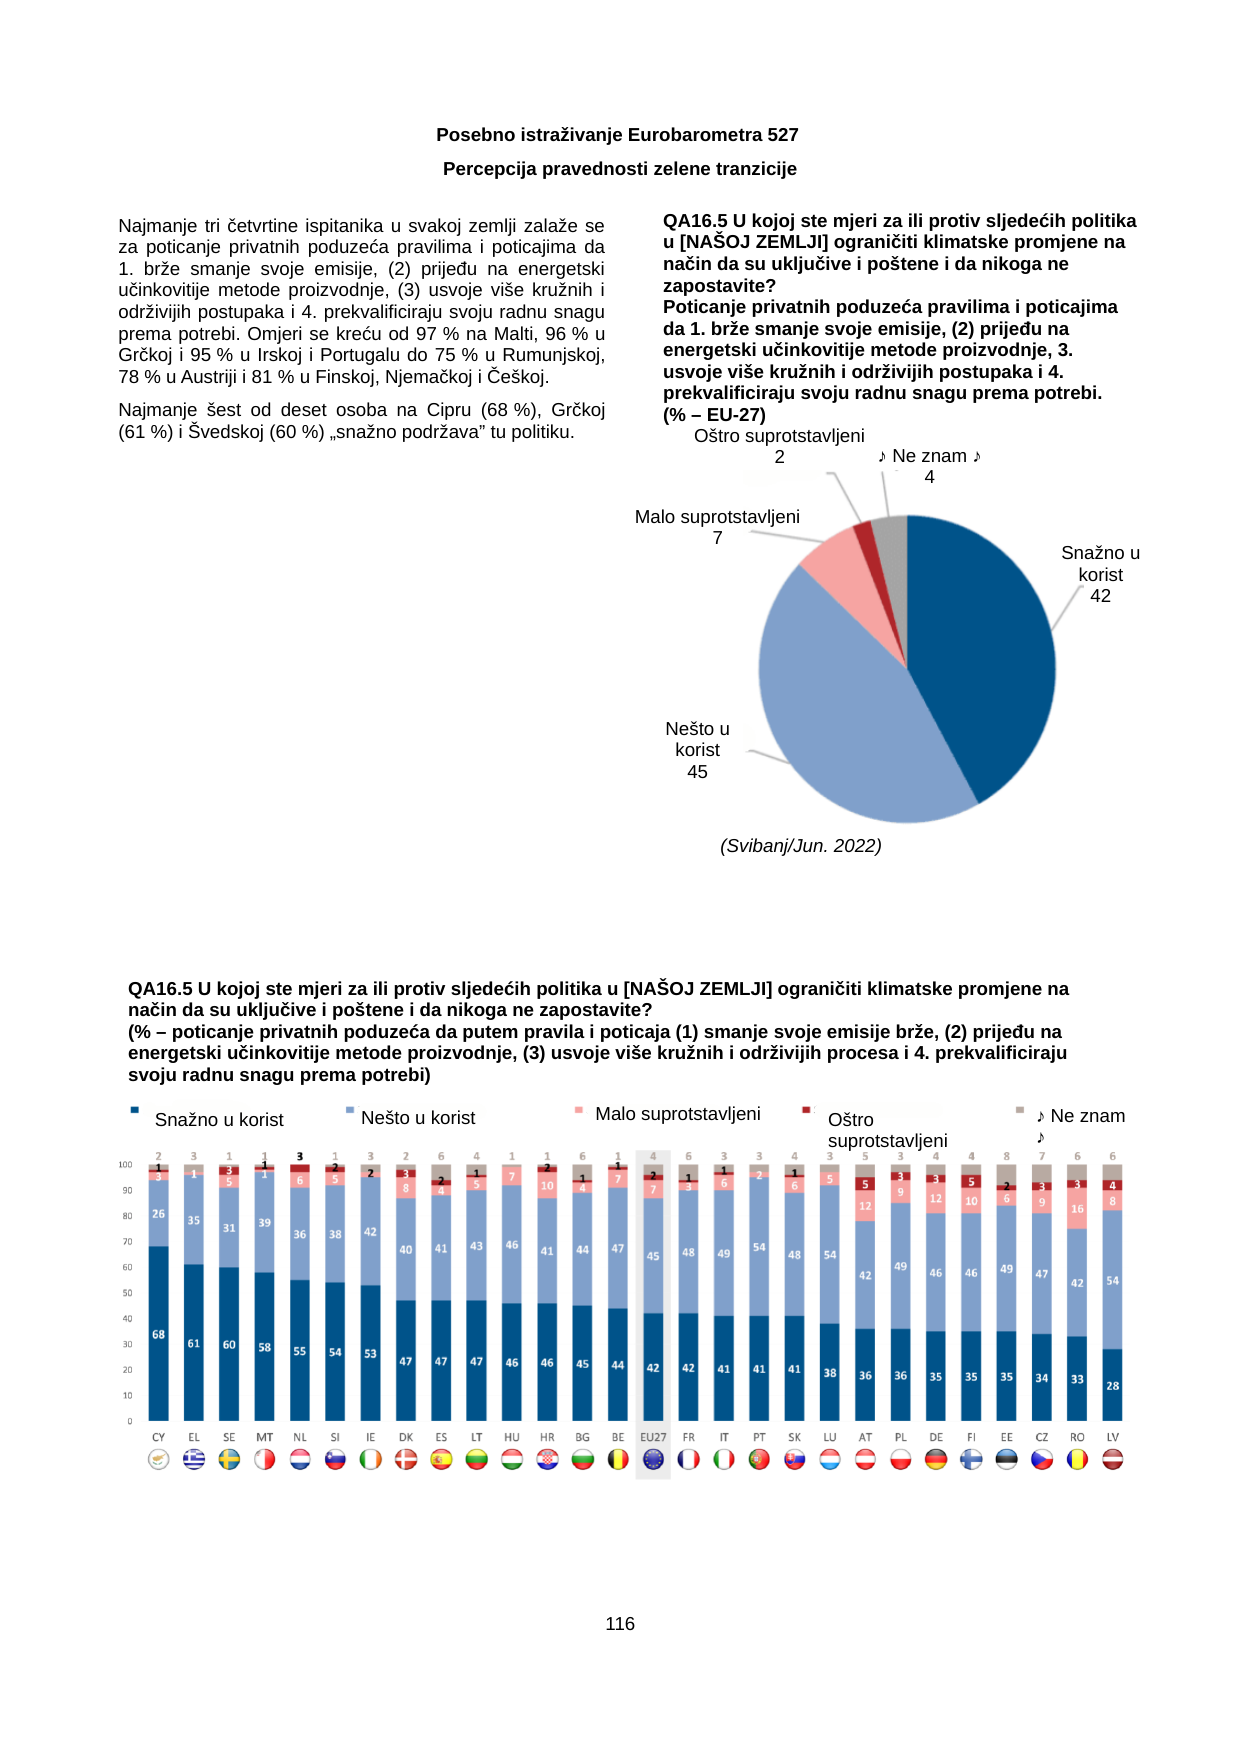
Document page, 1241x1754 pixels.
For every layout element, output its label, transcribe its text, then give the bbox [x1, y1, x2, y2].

picture [743, 470, 1084, 828]
picture [112, 1143, 1131, 1485]
text Najmanje šest od deset osoba na Cipru (68 %), Grčkoj (61 %) i Švedskoj (60 %) „snažno podržava” tu politiku. [118, 399, 605, 442]
picture [364, 1114, 369, 1122]
picture [113, 1097, 1025, 1122]
picture [831, 1114, 840, 1122]
text Najmanje tri četvrtine ispitanika u svakoj zemlji zalaže se za poticanje privatnih poduzeća pravilima i poticajima da 1. brže smanje svoje emisije, (2) prijeđu na energetski učinkovitije metode proizvodnje, (3) usvoje više kružnih i održivijih postupaka i 4. prekvalificiraju svoju radnu snagu prema potrebi. Omjeri se kreću od 97 % na Malti, 96 % u Grčkoj i 95 % u Irskoj i Portugalu do 75 % u Rumunjskoj, 78 % u Austriji i 81 % u Finskoj, Njemačkoj i Češkoj. [118, 214, 605, 387]
